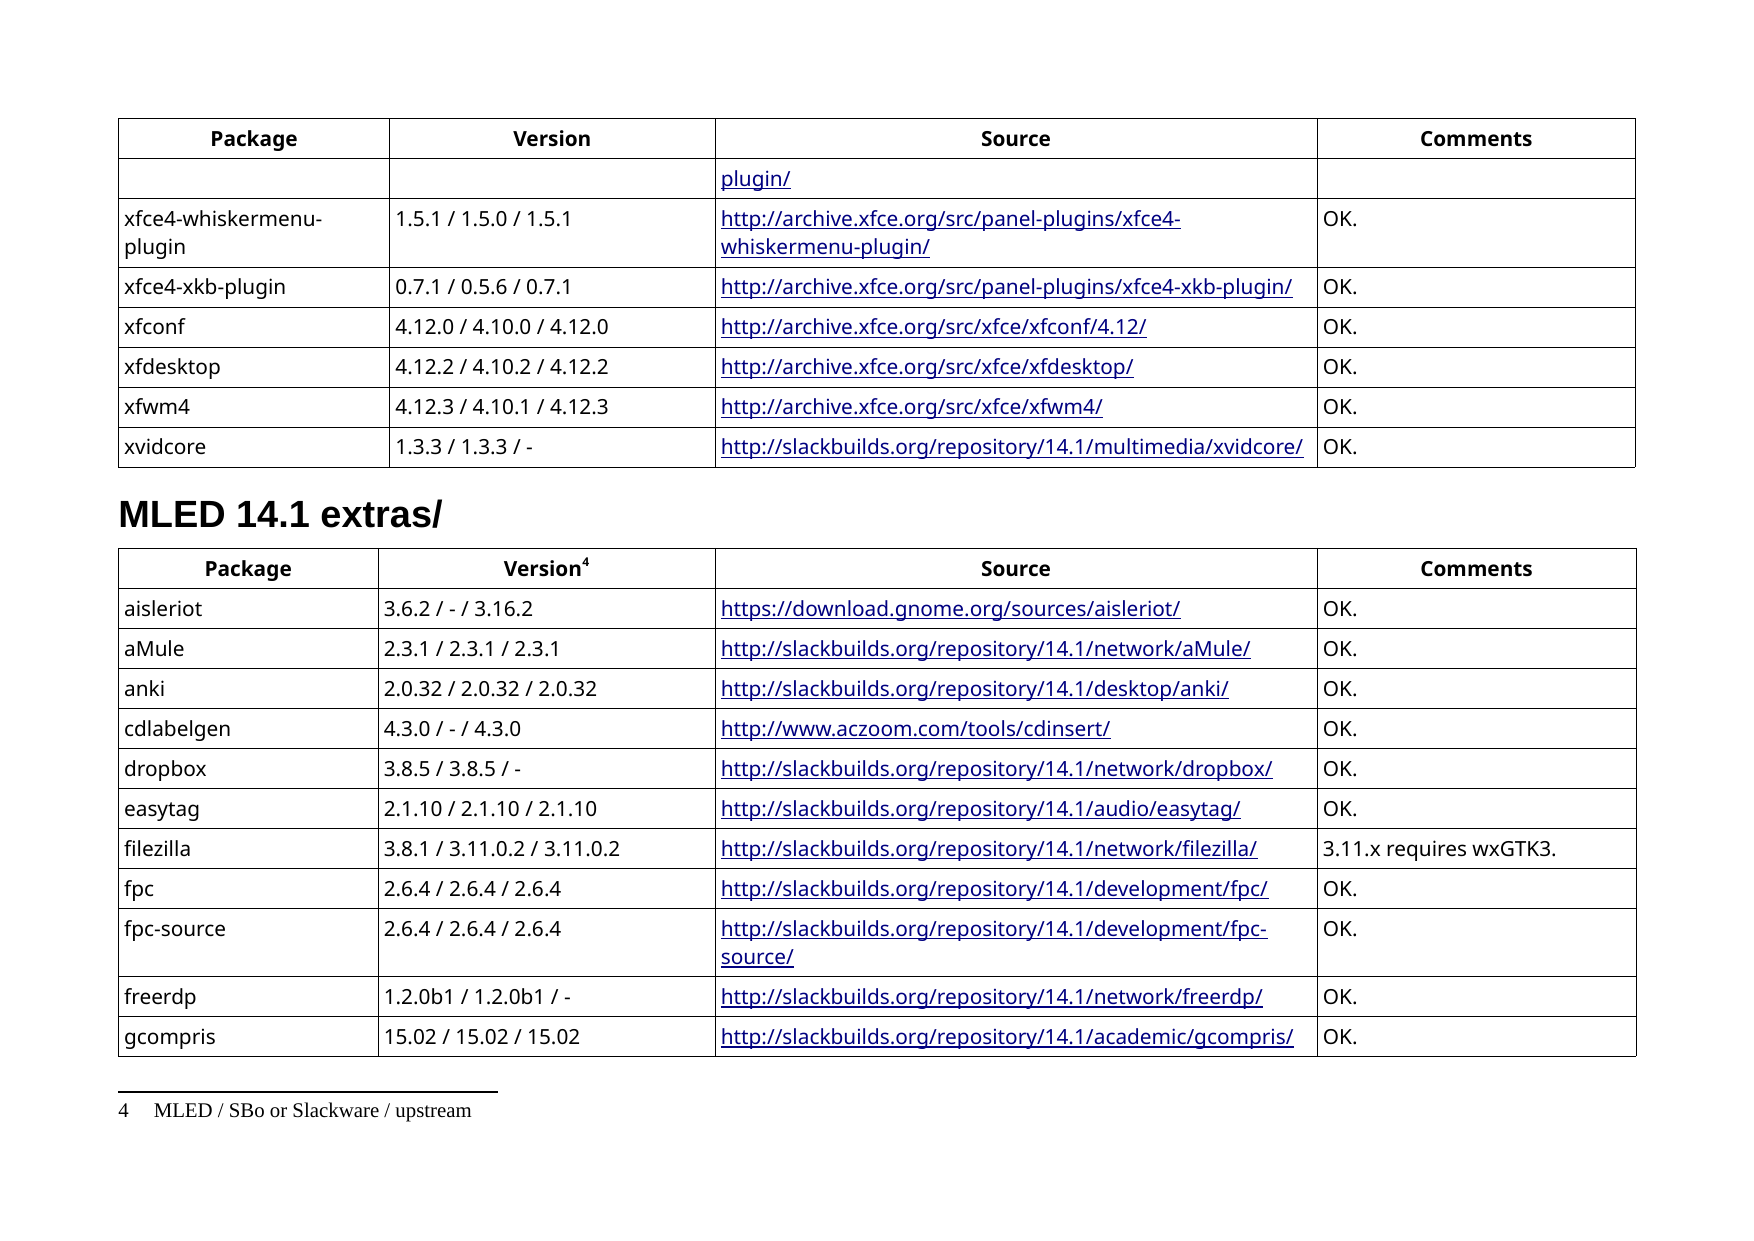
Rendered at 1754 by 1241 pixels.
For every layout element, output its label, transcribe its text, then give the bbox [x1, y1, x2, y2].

table_cell xfwm4 [119, 388, 389, 427]
table_header Package [119, 549, 378, 588]
table_cell OK. [1318, 199, 1635, 267]
table_cell dropbox [119, 749, 378, 788]
table_cell 2.6.4 / 2.6.4 / 2.6.4 [379, 869, 715, 908]
table_header Package [119, 119, 389, 158]
table_cell http://archive.xfce.org/src/xfce/xfconf/4.12/ [716, 308, 1317, 347]
table_cell http://slackbuilds.org/repository/14.1/development/fpc/ [716, 869, 1317, 908]
table_header Version [379, 549, 715, 588]
table_cell xvidcore [119, 428, 389, 467]
table_cell http://slackbuilds.org/repository/14.1/network/freerdp/ [716, 977, 1317, 1016]
table_cell 2.3.1 / 2.3.1 / 2.3.1 [379, 629, 715, 668]
table_cell xfce4-whiskermenu-plugin [119, 199, 389, 267]
table_cell OK. [1318, 749, 1636, 788]
table_cell 1.3.3 / 1.3.3 / - [390, 428, 715, 467]
table_cell [1318, 159, 1635, 198]
table_header Version [390, 119, 715, 158]
table_cell 0.7.1 / 0.5.6 / 0.7.1 [390, 268, 715, 307]
table_cell OK. [1318, 709, 1636, 748]
table_cell http://slackbuilds.org/repository/14.1/multimedia/xvidcore/ [716, 428, 1317, 467]
table_cell 2.0.32 / 2.0.32 / 2.0.32 [379, 669, 715, 708]
table_cell OK. [1318, 308, 1635, 347]
table_cell http://archive.xfce.org/src/xfce/xfwm4/ [716, 388, 1317, 427]
subtitle MLED 14.1 extras/ [118, 492, 1636, 535]
table_cell 2.1.10 / 2.1.10 / 2.1.10 [379, 789, 715, 828]
table_cell https://download.gnome.org/sources/aisleriot/ [716, 589, 1317, 628]
table_cell http://slackbuilds.org/repository/14.1/audio/easytag/ [716, 789, 1317, 828]
table_header Comments [1318, 549, 1636, 588]
table_cell http://slackbuilds.org/repository/14.1/academic/gcompris/ [716, 1017, 1317, 1056]
table_cell 1.5.1 / 1.5.0 / 1.5.1 [390, 199, 715, 267]
table_cell freerdp [119, 977, 378, 1016]
table_cell OK. [1318, 869, 1636, 908]
table_cell cdlabelgen [119, 709, 378, 748]
table_cell 3.8.1 / 3.11.0.2 / 3.11.0.2 [379, 829, 715, 868]
table_cell [119, 159, 389, 198]
table_cell xfce4-xkb-plugin [119, 268, 389, 307]
table_cell 1.2.0b1 / 1.2.0b1 / - [379, 977, 715, 1016]
table_cell OK. [1318, 669, 1636, 708]
table_cell fpc-source [119, 909, 378, 976]
table_cell xfconf [119, 308, 389, 347]
table_cell 2.6.4 / 2.6.4 / 2.6.4 [379, 909, 715, 976]
table_cell gcompris [119, 1017, 378, 1056]
table_cell http://slackbuilds.org/repository/14.1/network/filezilla/ [716, 829, 1317, 868]
table_cell 4.3.0 / - / 4.3.0 [379, 709, 715, 748]
table_cell http://slackbuilds.org/repository/14.1/network/dropbox/ [716, 749, 1317, 788]
table_cell 3.6.2 / - / 3.16.2 [379, 589, 715, 628]
table_cell xfdesktop [119, 348, 389, 387]
table_cell OK. [1318, 909, 1636, 976]
table_cell 4.12.3 / 4.10.1 / 4.12.3 [390, 388, 715, 427]
table_cell easytag [119, 789, 378, 828]
table_cell http://archive.xfce.org/src/panel-plugins/xfce4-xkb-plugin/ [716, 268, 1317, 307]
table_cell OK. [1318, 268, 1635, 307]
table_cell OK. [1318, 589, 1636, 628]
table_cell plugin/ [716, 159, 1317, 198]
table_cell http://slackbuilds.org/repository/14.1/development/fpc-source/ [716, 909, 1317, 976]
table_cell http://slackbuilds.org/repository/14.1/desktop/anki/ [716, 669, 1317, 708]
table_cell http://www.aczoom.com/tools/cdinsert/ [716, 709, 1317, 748]
table_cell 3.8.5 / 3.8.5 / - [379, 749, 715, 788]
table_cell anki [119, 669, 378, 708]
table_header Comments [1318, 119, 1635, 158]
table_cell aMule [119, 629, 378, 668]
table_cell filezilla [119, 829, 378, 868]
table_cell OK. [1318, 977, 1636, 1016]
table_cell 4.12.0 / 4.10.0 / 4.12.0 [390, 308, 715, 347]
table_cell OK. [1318, 1017, 1636, 1056]
table_header Source [716, 549, 1317, 588]
table_cell 15.02 / 15.02 / 15.02 [379, 1017, 715, 1056]
table_cell OK. [1318, 388, 1635, 427]
table_cell http://archive.xfce.org/src/xfce/xfdesktop/ [716, 348, 1317, 387]
table_cell OK. [1318, 348, 1635, 387]
table_cell 3.11.x requires wxGTK3. [1318, 829, 1636, 868]
table_cell 4.12.2 / 4.10.2 / 4.12.2 [390, 348, 715, 387]
table_cell fpc [119, 869, 378, 908]
table_cell http://slackbuilds.org/repository/14.1/network/aMule/ [716, 629, 1317, 668]
table_header Source [716, 119, 1317, 158]
table_cell OK. [1318, 629, 1636, 668]
table_cell aisleriot [119, 589, 378, 628]
table_cell OK. [1318, 428, 1635, 467]
table_cell http://archive.xfce.org/src/panel-plugins/xfce4-whiskermenu-plugin/ [716, 199, 1317, 267]
table_cell OK. [1318, 789, 1636, 828]
table_cell [390, 159, 715, 198]
